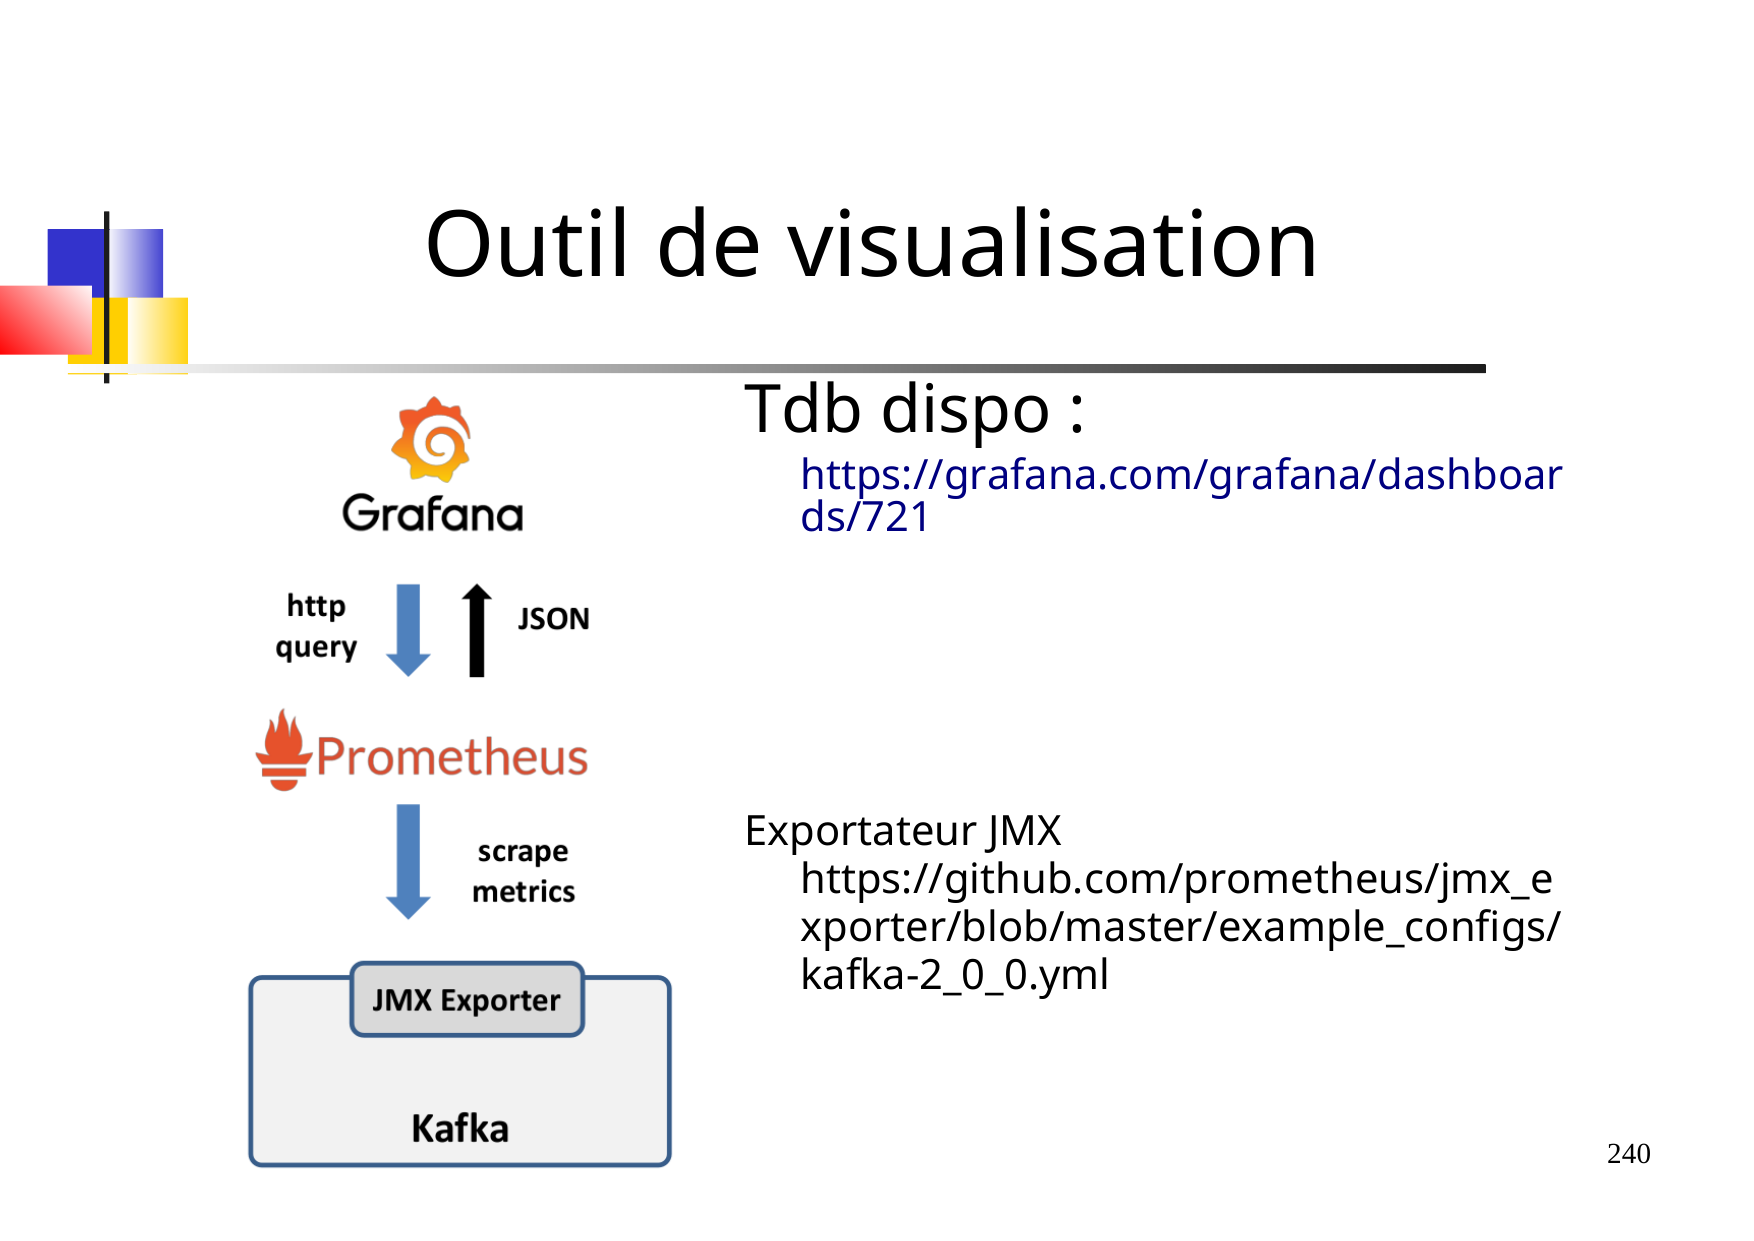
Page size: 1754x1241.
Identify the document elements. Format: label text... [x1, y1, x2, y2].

list Tdb dispo : https://grafana.com/grafana/dashboards/721 Exportateur JMX https://github.com/prometheus/jmx_exporter/blob/master/example_configs/kafka-2_0_0.yml [744, 371, 1567, 1091]
picture [203, 377, 721, 1215]
title Outil de visualisation [179, 139, 1567, 351]
